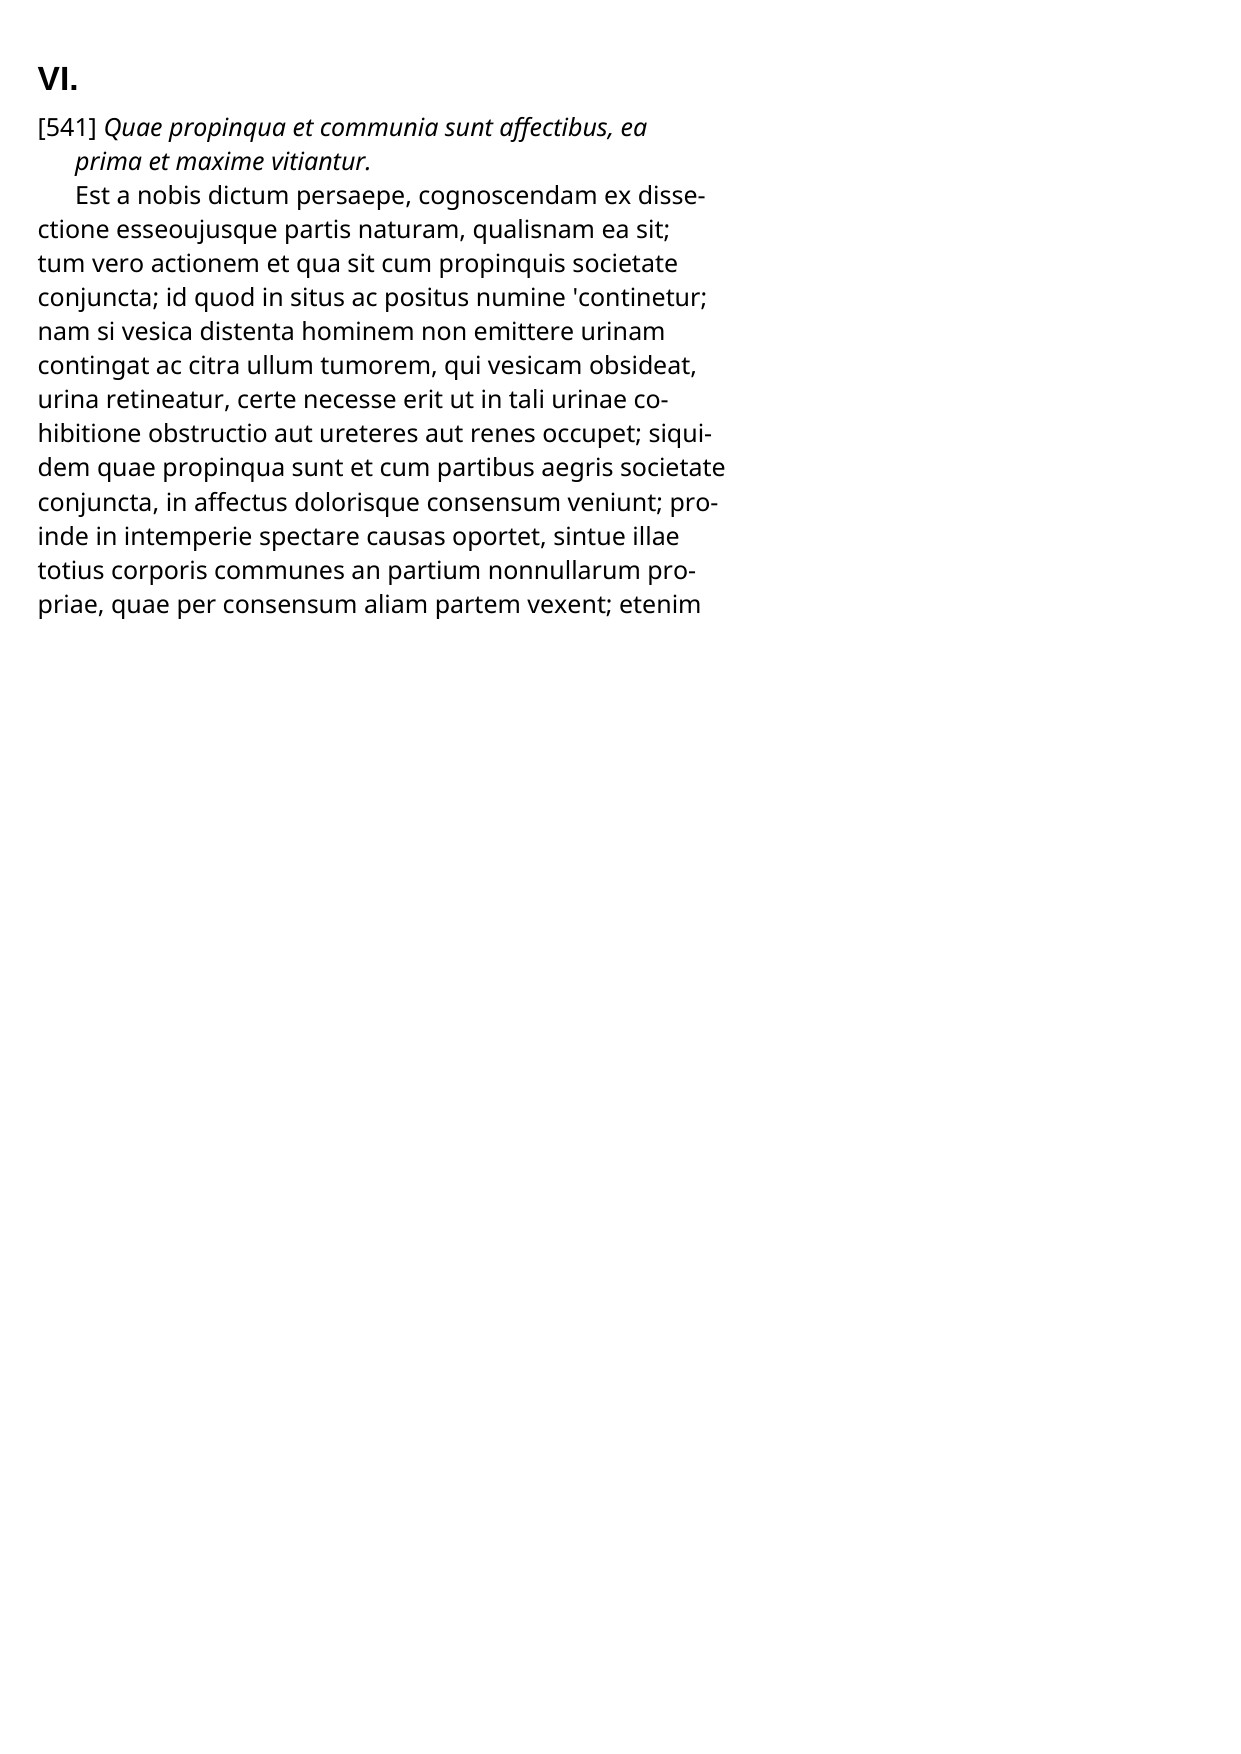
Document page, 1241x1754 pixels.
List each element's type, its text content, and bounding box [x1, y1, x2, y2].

subtitle VI. [37, 58, 1203, 97]
text [541] Quae propinqua et communia sunt affectibus, ea prima et maxime vitiantur. [37, 109, 1203, 178]
text Est a nobis dictum persaepe, cognoscendam ex disse- ctione esseoujusque partis naturam, qualisnam ea sit; tum vero actionem et qua sit cum propinquis societate conjuncta; id quod in situs ac positus numine 'continetur; nam si vesica distenta hominem non emittere urinam contingat ac citra ullum tumorem, qui vesicam obsideat, urina retineatur, certe necesse erit ut in tali urinae co- hibitione obstructio aut ureteres aut renes occupet; siqui- dem quae propinqua sunt et cum partibus aegris societate conjuncta, in affectus dolorisque consensum veniunt; pro- inde in intemperie spectare causas oportet, sintue illae totius corporis communes an partium nonnullarum pro- priae, quae per consensum aliam partem vexent; etenim [37, 178, 1203, 620]
